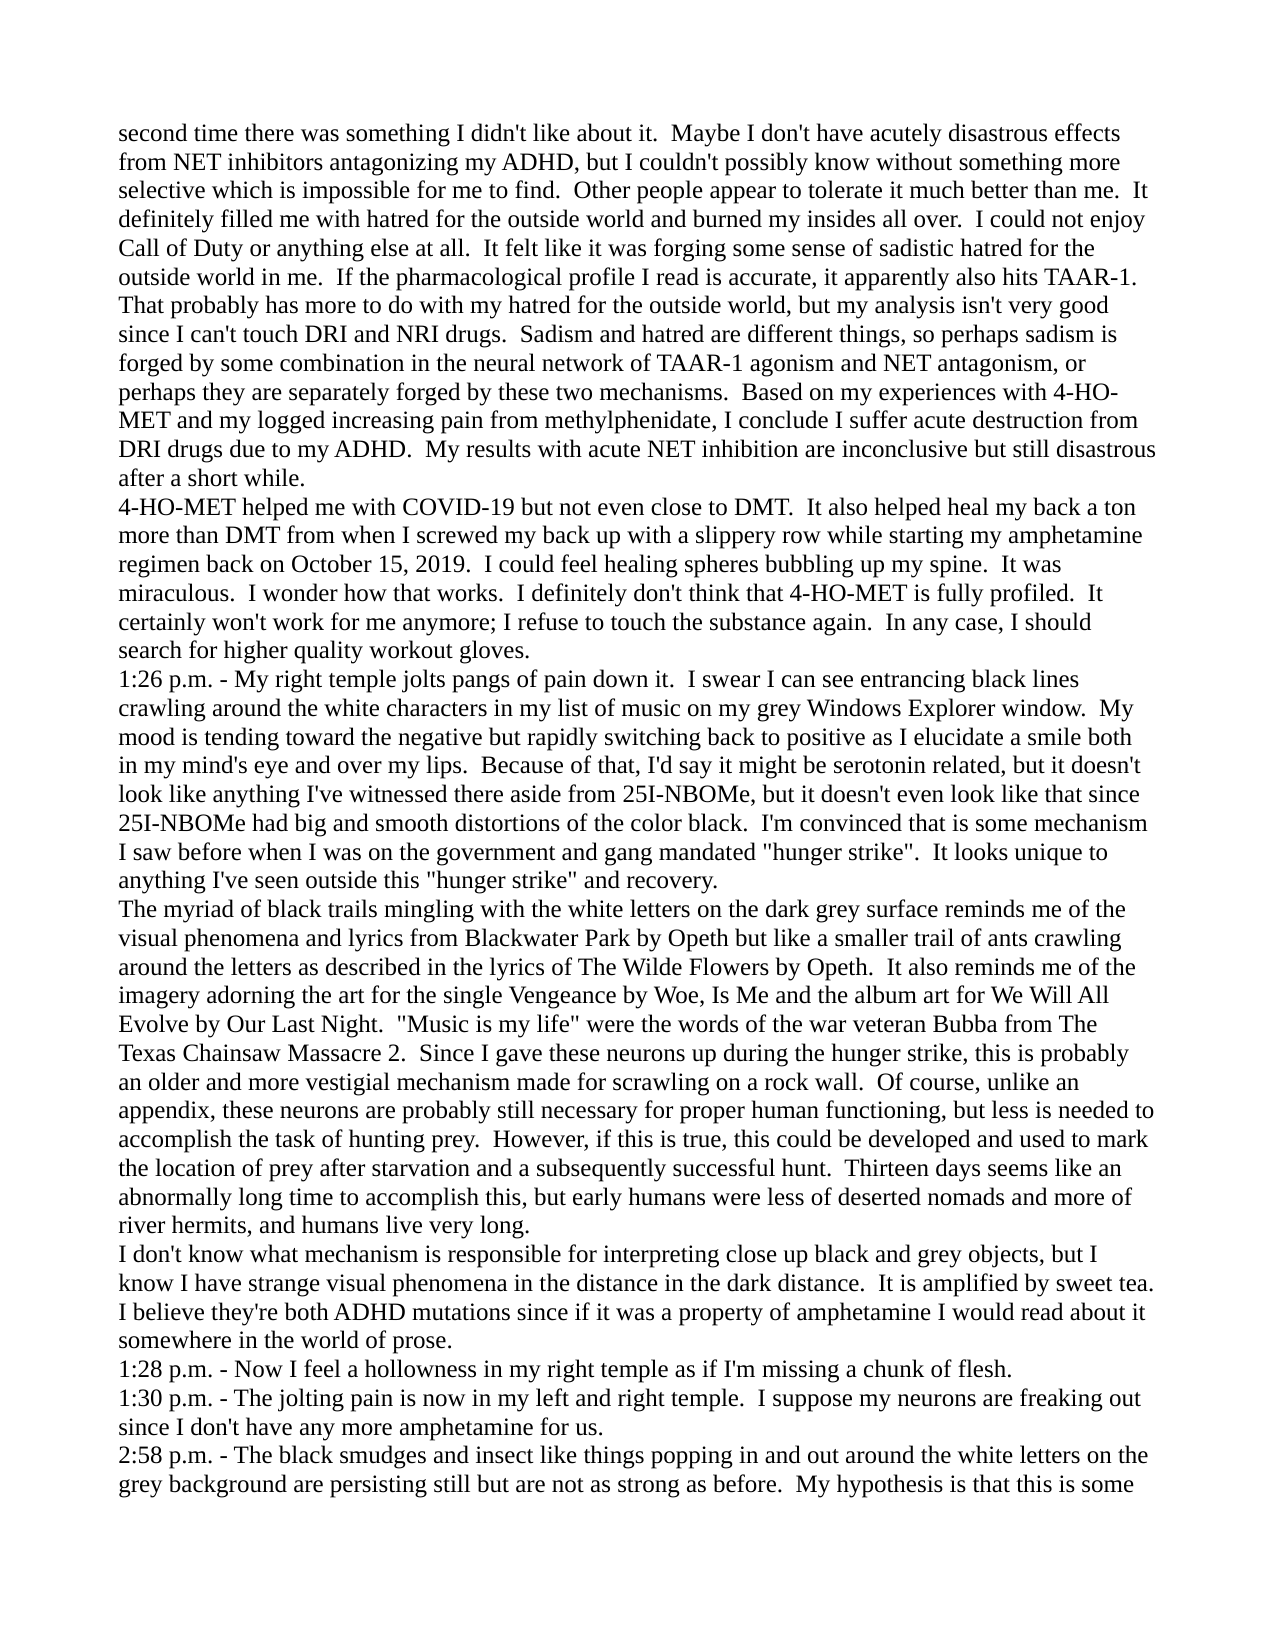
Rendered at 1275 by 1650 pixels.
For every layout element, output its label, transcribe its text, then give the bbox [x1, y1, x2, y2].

text 1:28 p.m. - Now I feel a hollowness in my right temple as if I'm missing a chunk of flesh. [118, 1354, 1157, 1383]
text 4-HO-MET helped me with COVID-19 but not even close to DMT. It also helped heal my back a ton more than DMT from when I screwed my back up with a slippery row while starting my amphetamine regimen back on October 15, 2019. I could feel healing spheres bubbling up my spine. It was miraculous. I wonder how that works. I definitely don't think that 4-HO-MET is fully profiled. It certainly won't work for me anymore; I refuse to touch the substance again. In any case, I should search for higher quality workout gloves. [118, 492, 1157, 664]
text 1:30 p.m. - The jolting pain is now in my left and right temple. I suppose my neurons are freaking out since I don't have any more amphetamine for us. [118, 1383, 1157, 1441]
text 1:26 p.m. - My right temple jolts pangs of pain down it. I swear I can see entrancing black lines crawling around the white characters in my list of music on my grey Windows Explorer window. My mood is tending toward the negative but rapidly switching back to positive as I elucidate a smile both in my mind's eye and over my lips. Because of that, I'd say it might be serotonin related, but it doesn't look like anything I've witnessed there aside from 25I-NBOMe, but it doesn't even look like that since 25I-NBOMe had big and smooth distortions of the color black. I'm convinced that is some mechanism I saw before when I was on the government and gang mandated "hunger strike". It looks unique to anything I've seen outside this "hunger strike" and recovery. [118, 664, 1157, 894]
text second time there was something I didn't like about it. Maybe I don't have acutely disastrous effects from NET inhibitors antagonizing my ADHD, but I couldn't possibly know without something more selective which is impossible for me to find. Other people appear to tolerate it much better than me. It definitely filled me with hatred for the outside world and burned my insides all over. I could not enjoy Call of Duty or anything else at all. It felt like it was forging some sense of sadistic hatred for the outside world in me. If the pharmacological profile I read is accurate, it apparently also hits TAAR-1. That probably has more to do with my hatred for the outside world, but my analysis isn't very good since I can't touch DRI and NRI drugs. Sadism and hatred are different things, so perhaps sadism is forged by some combination in the neural network of TAAR-1 agonism and NET antagonism, or perhaps they are separately forged by these two mechanisms. Based on my experiences with 4-HO-MET and my logged increasing pain from methylphenidate, I conclude I suffer acute destruction from DRI drugs due to my ADHD. My results with acute NET inhibition are inconclusive but still disastrous after a short while. [118, 118, 1157, 492]
text I don't know what mechanism is responsible for interpreting close up black and grey objects, but I know I have strange visual phenomena in the distance in the dark distance. It is amplified by sweet tea. I believe they're both ADHD mutations since if it was a property of amphetamine I would read about it somewhere in the world of prose. [118, 1239, 1157, 1354]
text The myriad of black trails mingling with the white letters on the dark grey surface reminds me of the visual phenomena and lyrics from Blackwater Park by Opeth but like a smaller trail of ants crawling around the letters as described in the lyrics of The Wilde Flowers by Opeth. It also reminds me of the imagery adorning the art for the single Vengeance by Woe, Is Me and the album art for We Will All Evolve by Our Last Night. "Music is my life" were the words of the war veteran Bubba from The Texas Chainsaw Massacre 2. Since I gave these neurons up during the hunger strike, this is probably an older and more vestigial mechanism made for scrawling on a rock wall. Of course, unlike an appendix, these neurons are probably still necessary for proper human functioning, but less is needed to accomplish the task of hunting prey. However, if this is true, this could be developed and used to mark the location of prey after starvation and a subsequently successful hunt. Thirteen days seems like an abnormally long time to accomplish this, but early humans were less of deserted nomads and more of river hermits, and humans live very long. [118, 894, 1157, 1239]
text 2:58 p.m. - The black smudges and insect like things popping in and out around the white letters on the grey background are persisting still but are not as strong as before. My hypothesis is that this is some [118, 1441, 1157, 1498]
